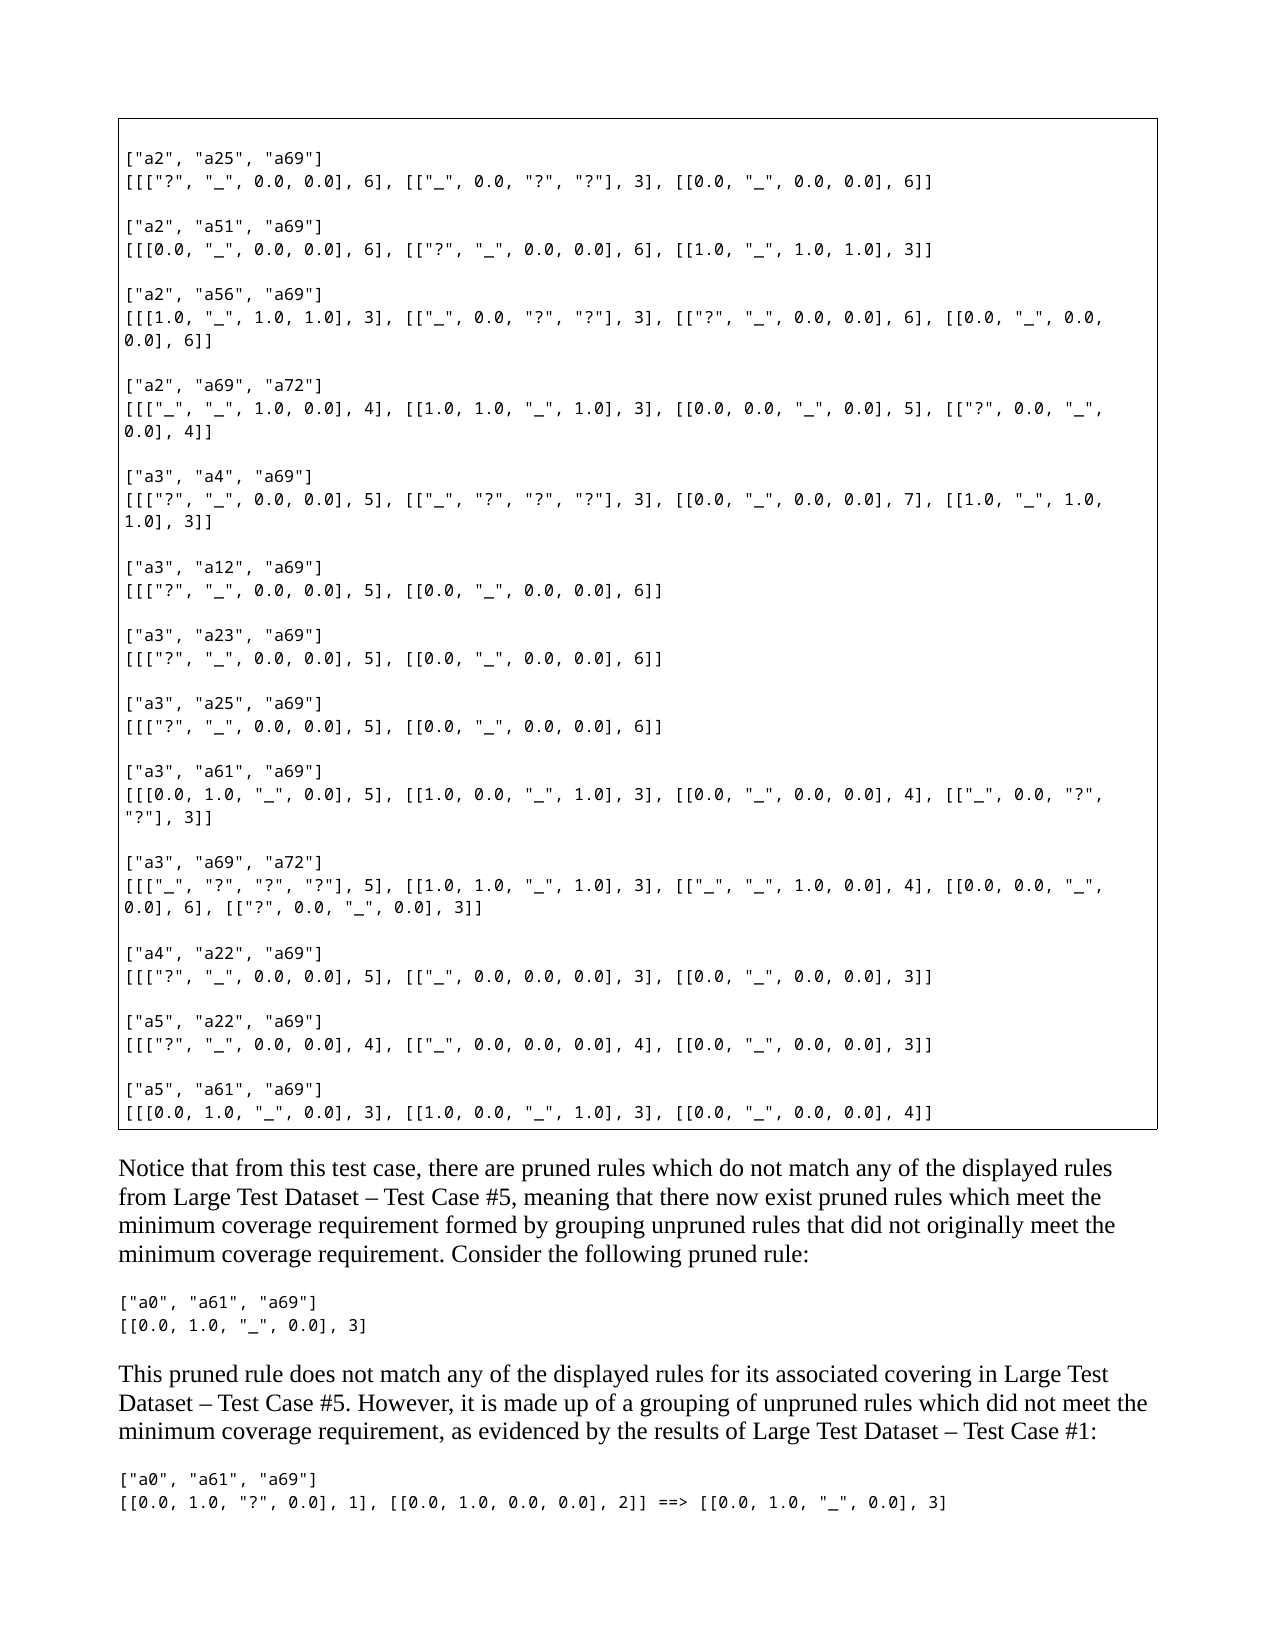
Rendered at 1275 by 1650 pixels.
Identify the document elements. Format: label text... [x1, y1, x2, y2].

text [[0.0, 1.0, "?", 0.0], 1], [[0.0, 1.0, 0.0, 0.0], 2]] ==> [[0.0, 1.0, "_", 0.0], 3] [118, 1491, 1157, 1513]
text ["a0", "a61", "a69"] [118, 1468, 1157, 1491]
table_header ["a2", "a25", "a69"] [[["?", "_", 0.0, 0.0], 6], [["_", 0.0, "?", "?"], 3], [[0.0, "_", 0.0, 0.0], 6]] ["a2", "a51", "a69"] [[[0.0, "_", 0.0, 0.0], 6], [["?", "_", 0.0, 0.0], 6], [[1.0, "_", 1.0, 1.0], 3]] ["a2", "a56", "a69"] [[[1.0, "_", 1.0, 1.0], 3], [["_", 0.0, "?", "?"], 3], [["?", "_", 0.0, 0.0], 6], [[0.0, "_", 0.0, 0.0], 6]] ["a2", "a69", "a72"] [[["_", "_", 1.0, 0.0], 4], [[1.0, 1.0, "_", 1.0], 3], [[0.0, 0.0, "_", 0.0], 5], [["?", 0.0, "_", 0.0], 4]] ["a3", "a4", "a69"] [[["?", "_", 0.0, 0.0], 5], [["_", "?", "?", "?"], 3], [[0.0, "_", 0.0, 0.0], 7], [[1.0, "_", 1.0, 1.0], 3]] ["a3", "a12", "a69"] [[["?", "_", 0.0, 0.0], 5], [[0.0, "_", 0.0, 0.0], 6]] ["a3", "a23", "a69"] [[["?", "_", 0.0, 0.0], 5], [[0.0, "_", 0.0, 0.0], 6]] ["a3", "a25", "a69"] [[["?", "_", 0.0, 0.0], 5], [[0.0, "_", 0.0, 0.0], 6]] ["a3", "a61", "a69"] [[[0.0, 1.0, "_", 0.0], 5], [[1.0, 0.0, "_", 1.0], 3], [[0.0, "_", 0.0, 0.0], 4], [["_", 0.0, "?", "?"], 3]] ["a3", "a69", "a72"] [[["_", "?", "?", "?"], 5], [[1.0, 1.0, "_", 1.0], 3], [["_", "_", 1.0, 0.0], 4], [[0.0, 0.0, "_", 0.0], 6], [["?", 0.0, "_", 0.0], 3]] ["a4", "a22", "a69"] [[["?", "_", 0.0, 0.0], 5], [["_", 0.0, 0.0, 0.0], 3], [[0.0, "_", 0.0, 0.0], 3]] ["a5", "a22", "a69"] [[["?", "_", 0.0, 0.0], 4], [["_", 0.0, 0.0, 0.0], 4], [[0.0, "_", 0.0, 0.0], 3]] ["a5", "a61", "a69"] [[[0.0, 1.0, "_", 0.0], 3], [[1.0, 0.0, "_", 1.0], 3], [[0.0, "_", 0.0, 0.0], 4]] [119, 119, 1157, 1129]
text This pruned rule does not match any of the displayed rules for its associated covering in Large Test Dataset – Test Case #5. However, it is made up of a grouping of unpruned rules which did not meet the minimum coverage requirement, as evidenced by the results of Large Test Dataset – Test Case #1: [118, 1359, 1157, 1445]
text Notice that from this test case, there are pruned rules which do not match any of the displayed rules from Large Test Dataset – Test Case #5, meaning that there now exist pruned rules which meet the minimum coverage requirement formed by grouping unpruned rules that did not originally meet the minimum coverage requirement. Consider the following pruned rule: [118, 1153, 1157, 1268]
text [[0.0, 1.0, "_", 0.0], 3] [118, 1313, 1157, 1336]
text ["a0", "a61", "a69"] [118, 1291, 1157, 1313]
